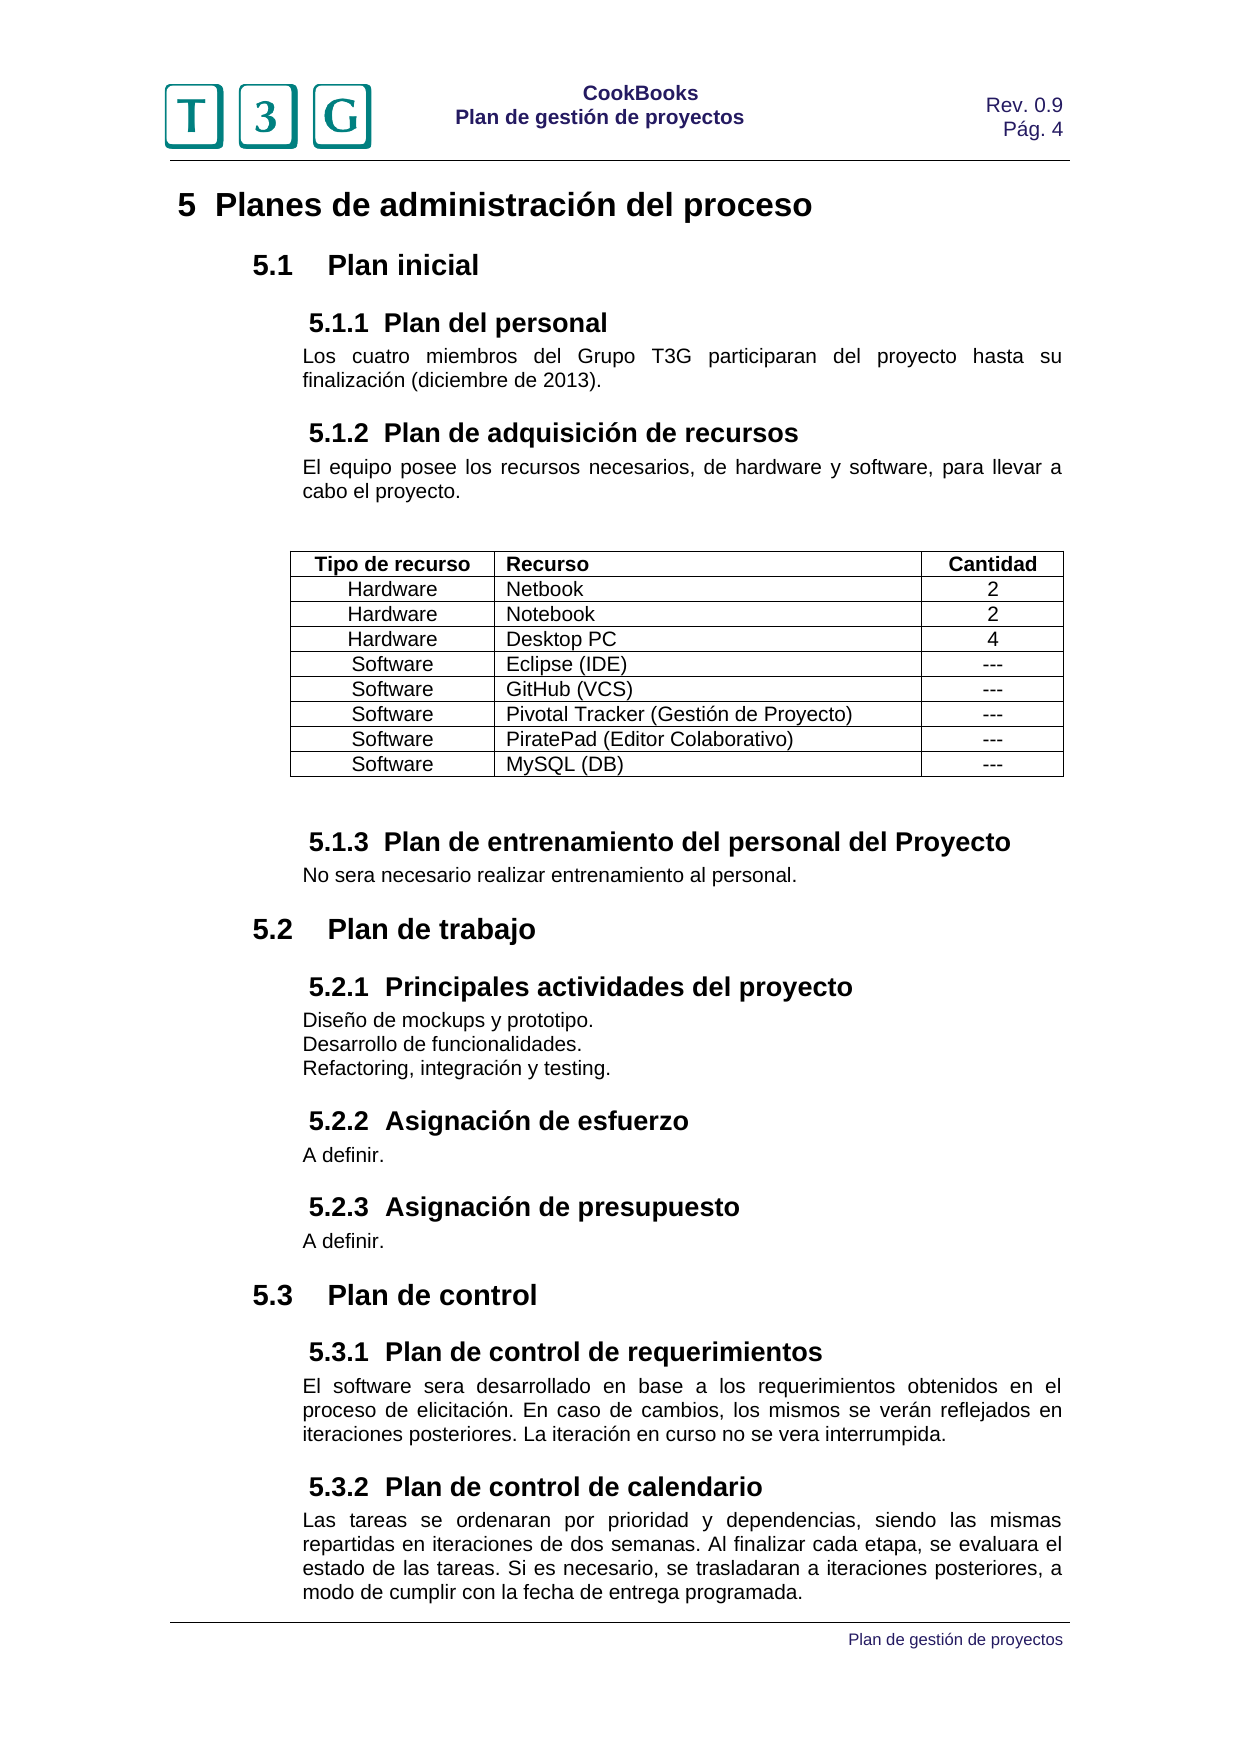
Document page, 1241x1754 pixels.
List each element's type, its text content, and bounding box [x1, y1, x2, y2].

table_cell --- [922, 752, 1063, 776]
table_cell Software [291, 752, 494, 776]
text Diseño de mockups y prototipo. [302, 1008, 1063, 1032]
text El equipo posee los recursos necesarios, de hardware y software, para llevar a cabo el proyecto. [302, 455, 1063, 503]
table_cell 2 [922, 577, 1063, 601]
text Las tareas se ordenaran por prioridad y dependencias, siendo las mismas repartidas en iteraciones de dos semanas. Al finalizar cada etapa, se evaluara el estado de las tareas. Si es necesario, se trasladaran a iteraciones posteriores, a modo de cumplir con la fecha de entrega programada. [302, 1508, 1063, 1604]
table_cell PiratePad (Editor Colaborativo) [495, 727, 921, 751]
table_cell Hardware [291, 602, 494, 626]
text Refactoring, integración y testing. [302, 1056, 1063, 1080]
table_cell Eclipse (IDE) [495, 652, 921, 676]
table_cell 4 [922, 627, 1063, 651]
table_cell Desktop PC [495, 627, 921, 651]
subtitle Plan de adquisición de recursos [308, 417, 1063, 448]
subtitle Principales actividades del proyecto [308, 971, 1063, 1002]
table_cell GitHub (VCS) [495, 677, 921, 701]
subtitle Asignación de esfuerzo [308, 1105, 1063, 1136]
table_cell 2 [922, 602, 1063, 626]
table_cell Software [291, 702, 494, 726]
subtitle Planes de administración del proceso [177, 185, 1063, 223]
text A definir. [302, 1142, 1063, 1166]
subtitle Plan de trabajo [252, 912, 1063, 946]
table_cell Notebook [495, 602, 921, 626]
subtitle Plan de entrenamiento del personal del Proyecto [308, 826, 1063, 857]
subtitle Plan de control de calendario [308, 1471, 1063, 1502]
table_header Tipo de recurso [291, 552, 494, 576]
subtitle Plan del personal [308, 307, 1063, 338]
text Los cuatro miembros del Grupo T3G participaran del proyecto hasta su finalización (diciembre de 2013). [302, 344, 1063, 392]
table_cell Hardware [291, 577, 494, 601]
table_cell Netbook [495, 577, 921, 601]
table_cell --- [922, 702, 1063, 726]
table_cell --- [922, 727, 1063, 751]
subtitle Plan de control [252, 1278, 1063, 1311]
table_cell Software [291, 727, 494, 751]
table_cell Pivotal Tracker (Gestión de Proyecto) [495, 702, 921, 726]
text El software sera desarrollado en base a los requerimientos obtenidos en el proceso de elicitación. En caso de cambios, los mismos se verán reflejados en iteraciones posteriores. La iteración en curso no se vera interrumpida. [302, 1374, 1063, 1446]
table_header Cantidad [922, 552, 1063, 576]
table_cell Software [291, 652, 494, 676]
table_cell --- [922, 677, 1063, 701]
text Desarrollo de funcionalidades. [302, 1032, 1063, 1056]
table_cell Hardware [291, 627, 494, 651]
table_header Recurso [495, 552, 921, 576]
picture [164, 84, 372, 149]
table_cell --- [922, 652, 1063, 676]
text A definir. [302, 1229, 1063, 1253]
subtitle Asignación de presupuesto [308, 1191, 1063, 1223]
subtitle Plan de control de requerimientos [308, 1336, 1063, 1368]
table_cell Software [291, 677, 494, 701]
text No sera necesario realizar entrenamiento al personal. [302, 863, 1063, 887]
table_cell MySQL (DB) [495, 752, 921, 776]
subtitle Plan inicial [252, 248, 1063, 282]
